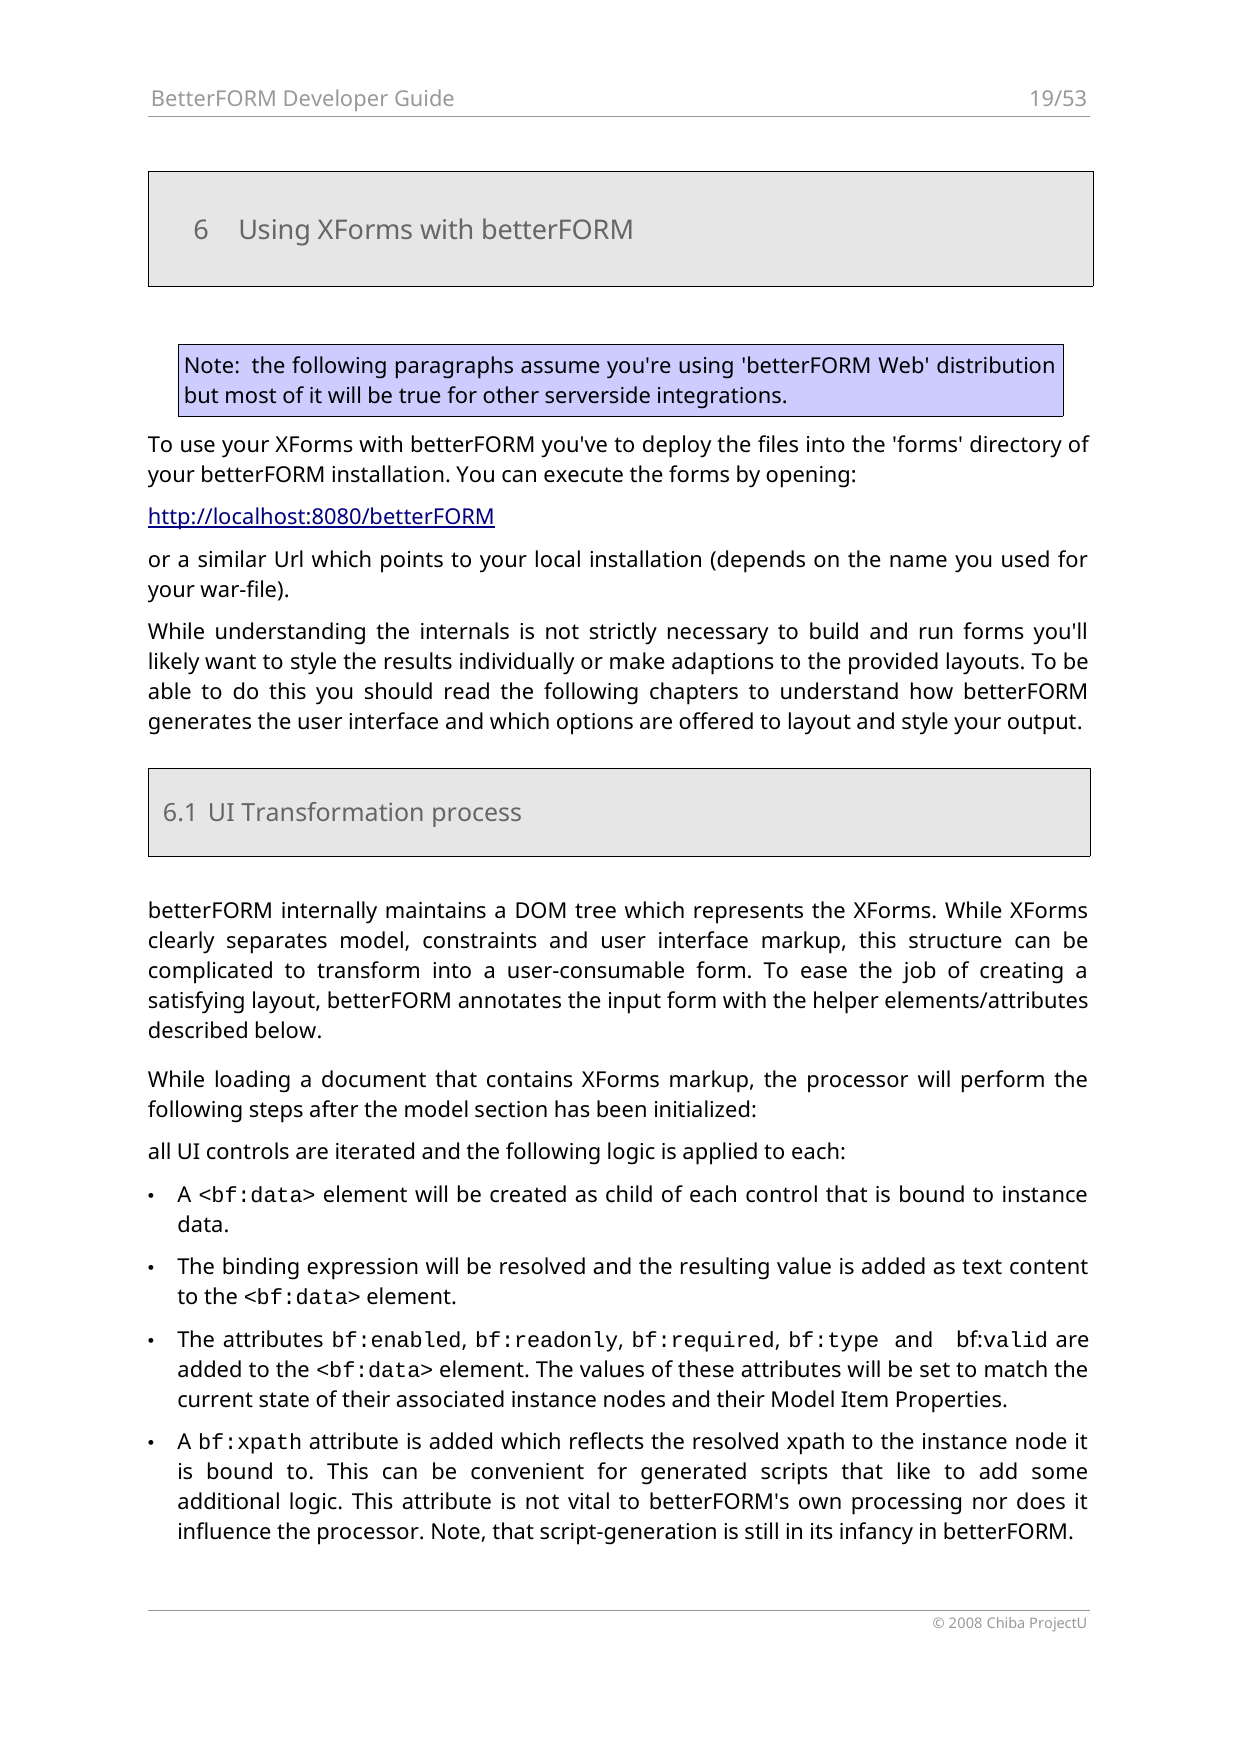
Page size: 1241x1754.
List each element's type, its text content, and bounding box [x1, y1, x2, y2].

text While loading a document that contains XForms markup, the processor will perform the following steps after the model section has been initialized: [148, 1063, 1090, 1123]
list A <bf:data> element will be created as child of each control that is bound to instance data. [148, 1178, 1090, 1238]
text Note: the following paragraphs assume you're using 'betterFORM Web' distribution but most of it will be true for other serverside integrations. [179, 345, 1063, 416]
text While understanding the internals is not strictly necessary to build and run forms you'll likely want to style the results individually or make adaptions to the provided layouts. To be able to do this you should read the following chapters to understand how betterFORM generates the user interface and which options are offered to layout and style your output. [148, 616, 1090, 736]
text betterFORM internally maintains a DOM tree which represents the XForms. While XForms clearly separates model, constraints and user interface markup, this structure can be complicated to transform into a user-consumable form. To ease the job of creating a satisfying layout, betterFORM annotates the input form with the helper elements/attributes described below. [148, 895, 1090, 1045]
text http://localhost:8080/betterFORM [148, 501, 1090, 531]
subtitle Using XForms with betterFORM [149, 172, 1093, 286]
list The binding expression will be resolved and the resulting value is added as text content to the <bf:data> element. [148, 1251, 1090, 1311]
text all UI controls are iterated and the following logic is applied to each: [148, 1136, 1090, 1166]
list The attributes bf:enabled, bf:readonly, bf:required, bf:type and bf:valid are added to the <bf:data> element. The values of these attributes will be set to match the current state of their associated instance nodes and their Model Item Properties. [148, 1323, 1090, 1413]
list A bf:xpath attribute is added which reflects the resolved xpath to the instance node it is bound to. This can be convenient for generated scripts that like to add some additional logic. This attribute is not vital to betterFORM's own processing nor does it influence the processor. Note, that script-generation is still in its infancy in betterFORM. [148, 1426, 1090, 1546]
subtitle UI Transformation process [149, 769, 1090, 856]
text To use your XForms with betterFORM you've to deploy the files into the 'forms' directory of your betterFORM installation. You can execute the forms by opening: [148, 428, 1090, 488]
text or a similar Url which points to your local installation (depends on the name you used for your war-file). [148, 543, 1090, 603]
